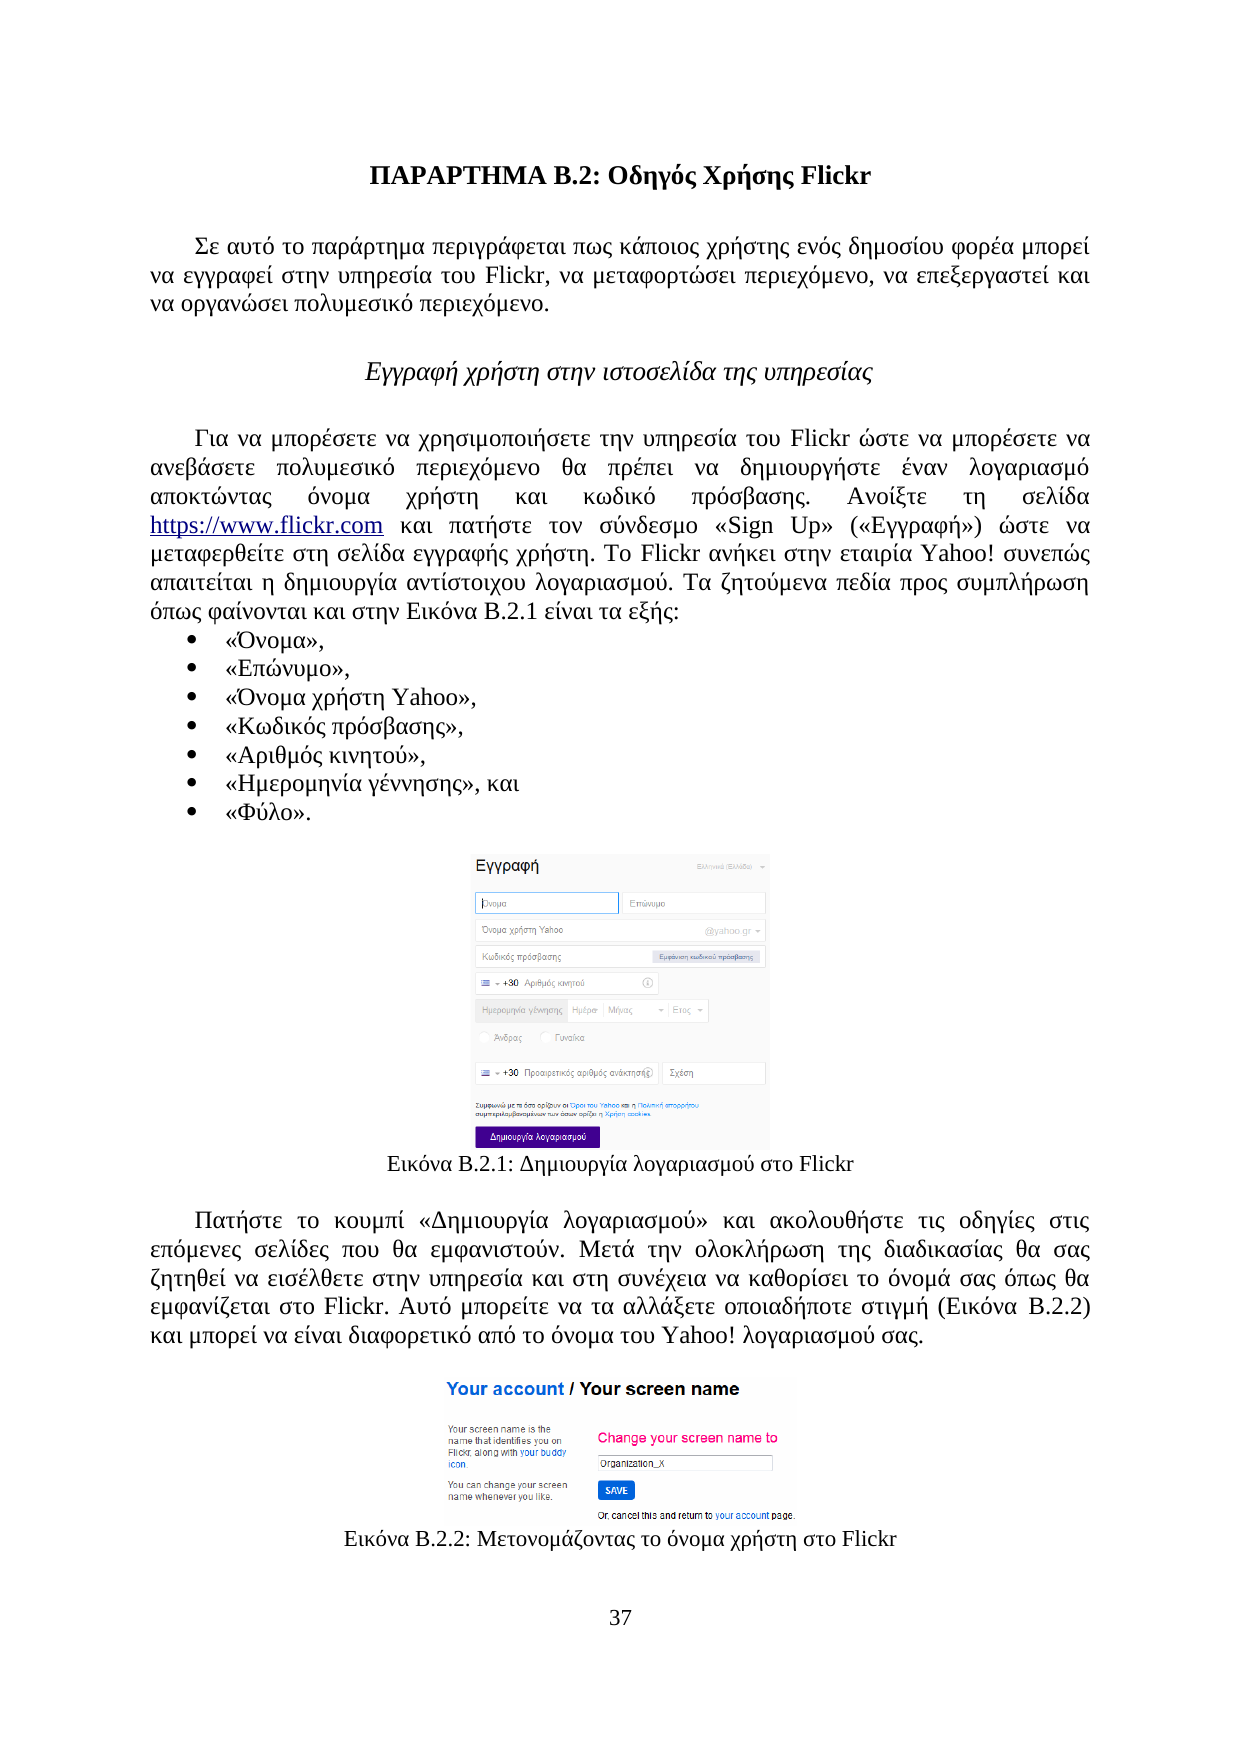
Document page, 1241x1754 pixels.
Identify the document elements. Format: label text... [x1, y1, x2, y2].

list «Αριθμός κινητού», [187, 740, 1091, 768]
list «Επώνυμο», [187, 653, 1091, 682]
text Σε αυτό το παράρτημα περιγράφεται πως κάποιος χρήστης ενός δημοσίου φορέα μπορεί να εγγραφεί στην υπηρεσία του Flickr, να μεταφορτώσει περιεχόμενο, να επεξεργαστεί και να οργανώσει πολυμεσικό περιεχόμενο. [150, 231, 1091, 317]
subtitle ΠΑΡΑΡΤΗΜΑ Β.2: Οδηγός Χρήσης Flickr [150, 159, 1091, 191]
list «Ημερομηνία γέννησης», και [187, 768, 1091, 797]
list «Κωδικός πρόσβασης», [187, 711, 1091, 740]
list «Όνομα χρήστη Yahoo», [187, 682, 1091, 711]
text Για να μπορέσετε να χρησιμοποιήσετε την υπηρεσία του Flickr ώστε να μπορέσετε να ανεβάσετε πολυμεσικό περιεχόμενο θα πρέπει να δημιουργήστε έναν λογαριασμό αποκτώντας όνομα χρήστη και κωδικό πρόσβασης. Ανοίξτε τη σελίδα https://www.flickr.com και πατήστε τον σύνδεσμο «Sign Up» («Εγγραφή») ώστε να μεταφερθείτε στη σελίδα εγγραφής χρήστη. Το Flickr ανήκει στην εταιρία Yahoo! συνεπώς απαιτείται η δημιουργία αντίστοιχου λογαριασμού. Τα ζητούμενα πεδία προς συμπλήρωση όπως φαίνονται και στην Εικόνα B.2.1 είναι τα εξής: [150, 423, 1091, 625]
text Εικόνα B.2.1: Δημιουργία λογαριασμού στο Flickr [150, 1150, 1091, 1176]
list «Όνομα», [187, 625, 1091, 653]
list «Φύλο». [187, 797, 1091, 826]
text Πατήστε το κουμπί «Δημιουργία λογαριασμού» και ακολουθήστε τις οδηγίες στις επόμενες σελίδες που θα εμφανιστούν. Μετά την ολοκλήρωση της διαδικασίας θα σας ζητηθεί να εισέλθετε στην υπηρεσία και στη συνέχεια να καθορίσει το όνομά σας όπως θα εμφανίζεται στο Flickr. Αυτό μπορείτε να τα αλλάξετε οποιαδήποτε στιγμή (Εικόνα B.2.2) και μπορεί να είναι διαφορετικό από το όνομα του Yahoo! λογαριασμού σας. [150, 1205, 1091, 1349]
subtitle Εγγραφή χρήστη στην ιστοσελίδα της υπηρεσίας [150, 355, 1091, 386]
text Εικόνα B.2.2: Μετονομάζοντας το όνομα χρήστη στο Flickr [150, 1525, 1091, 1552]
